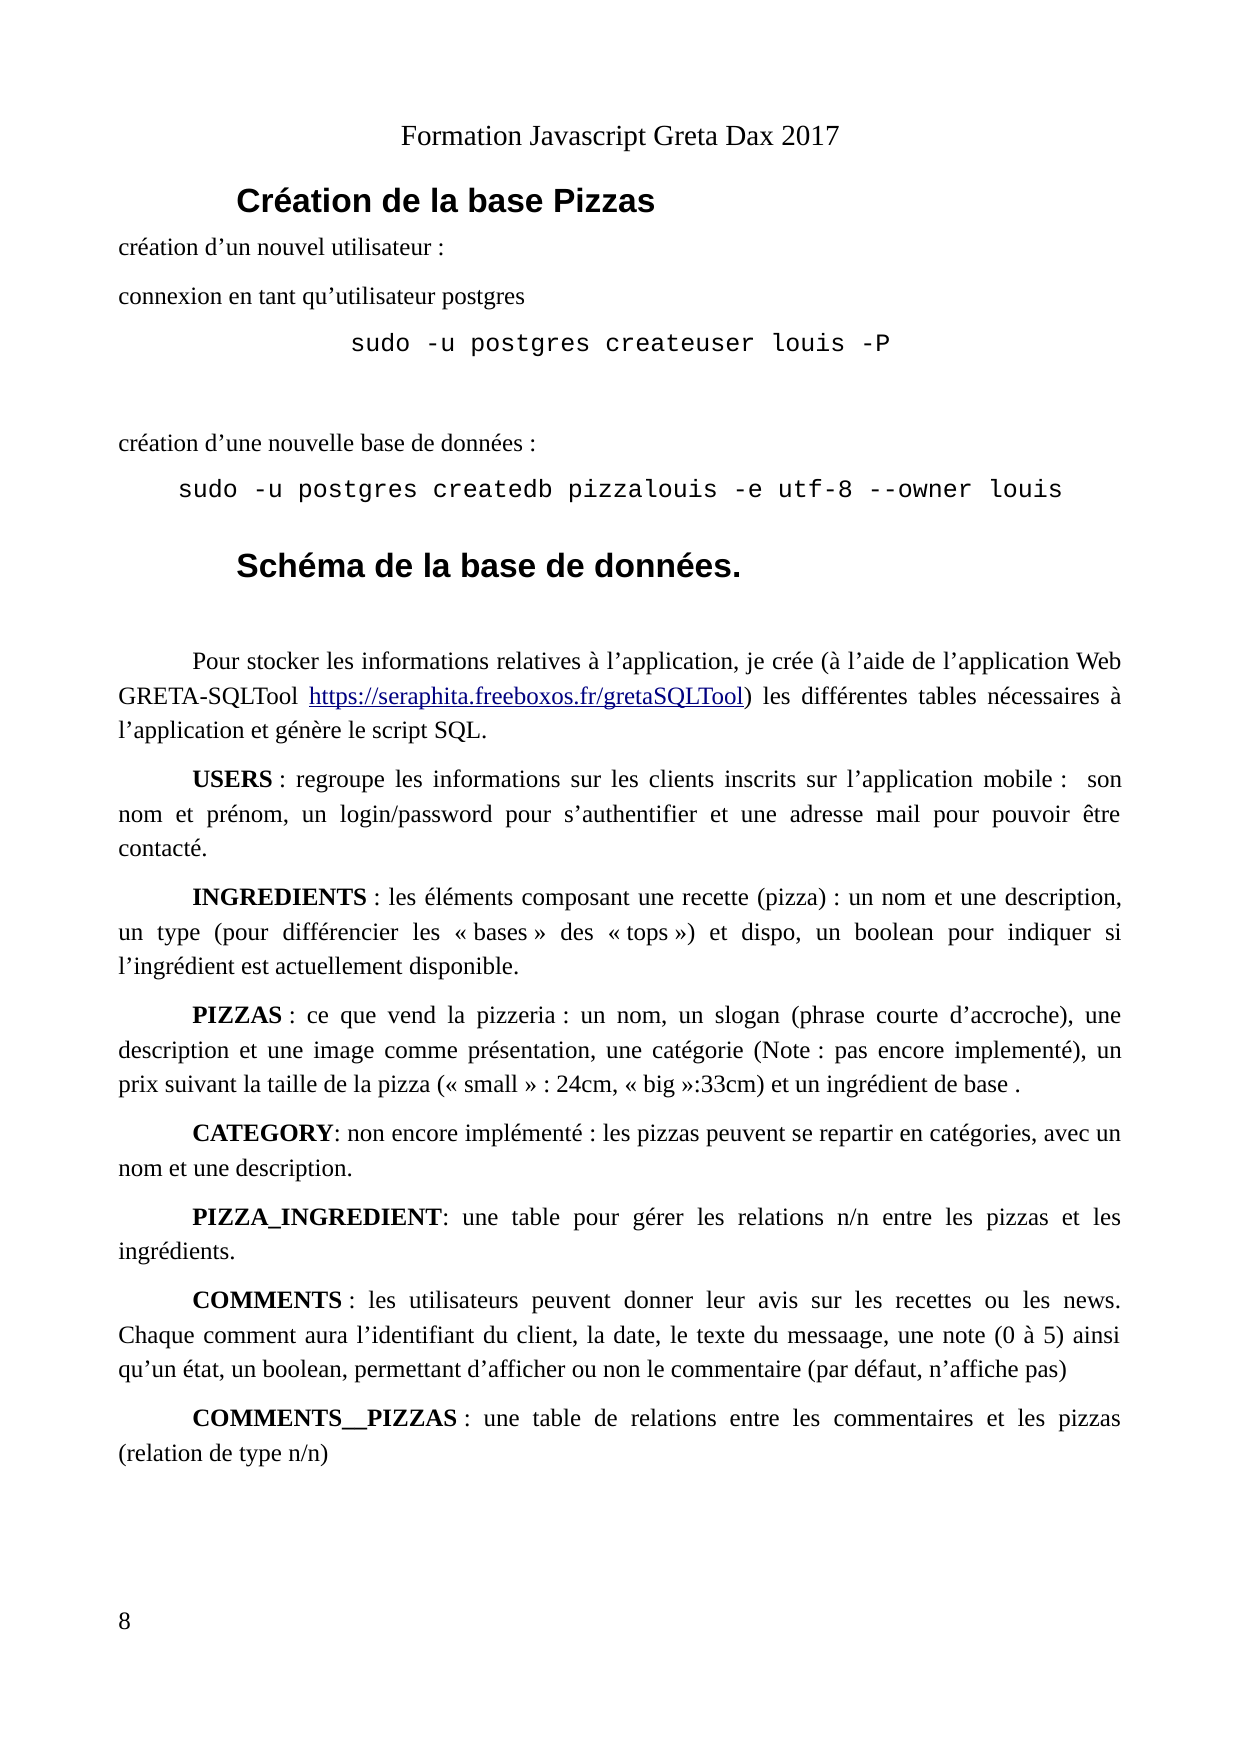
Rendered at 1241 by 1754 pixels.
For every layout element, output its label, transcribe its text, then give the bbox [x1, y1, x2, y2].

text PIZZAS : ce que vend la pizzeria : un nom, un slogan (phrase courte d’accroche), une description et une image comme présentation, une catégorie (Note : pas encore implementé), un prix suivant la taille de la pizza (« small » : 24cm, « big »:33cm) et un ingrédient de base . [118, 1000, 1122, 1098]
text sudo -u postgres createdb pizzalouis -e utf-8 --owner louis [118, 477, 1122, 505]
text Pour stocker les informations relatives à l’application, je crée (à l’aide de l’application Web GRETA-SQLTool https://seraphita.freeboxos.fr/gretaSQLTool) les différentes tables nécessaires à l’application et génère le script SQL. [118, 646, 1122, 744]
text COMMENTS : les utilisateurs peuvent donner leur avis sur les recettes ou les news. Chaque comment aura l’identifiant du client, la date, le texte du messaage, une note (0 à 5) ainsi qu’un état, un boolean, permettant d’afficher ou non le commentaire (par défaut, n’affiche pas) [118, 1285, 1122, 1383]
text connexion en tant qu’utilisateur postgres [118, 281, 1122, 310]
text USERS : regroupe les informations sur les clients inscrits sur l’application mobile : son nom et prénom, un login/password pour s’authentifier et une adresse mail pour pouvoir être contacté. [118, 764, 1122, 862]
text sudo -u postgres createuser louis -P [118, 330, 1122, 359]
text création d’une nouvelle base de données : [118, 428, 1122, 456]
subtitle Création de la base Pizzas [236, 181, 1122, 220]
text CATEGORY: non encore implémenté : les pizzas peuvent se repartir en catégories, avec un nom et une description. [118, 1118, 1122, 1182]
text PIZZA_INGREDIENT: une table pour gérer les relations n/n entre les pizzas et les ingrédients. [118, 1202, 1122, 1265]
text création d’un nouvel utilisateur : [118, 232, 1122, 261]
text INGREDIENTS : les éléments composant une recette (pizza) : un nom et une description, un type (pour différencier les « bases » des « tops ») et dispo, un boolean pour indiquer si l’ingrédient est actuellement disponible. [118, 882, 1122, 980]
text COMMENTS__PIZZAS : une table de relations entre les commentaires et les pizzas (relation de type n/n) [118, 1403, 1122, 1467]
subtitle Schéma de la base de données. [236, 546, 1122, 585]
